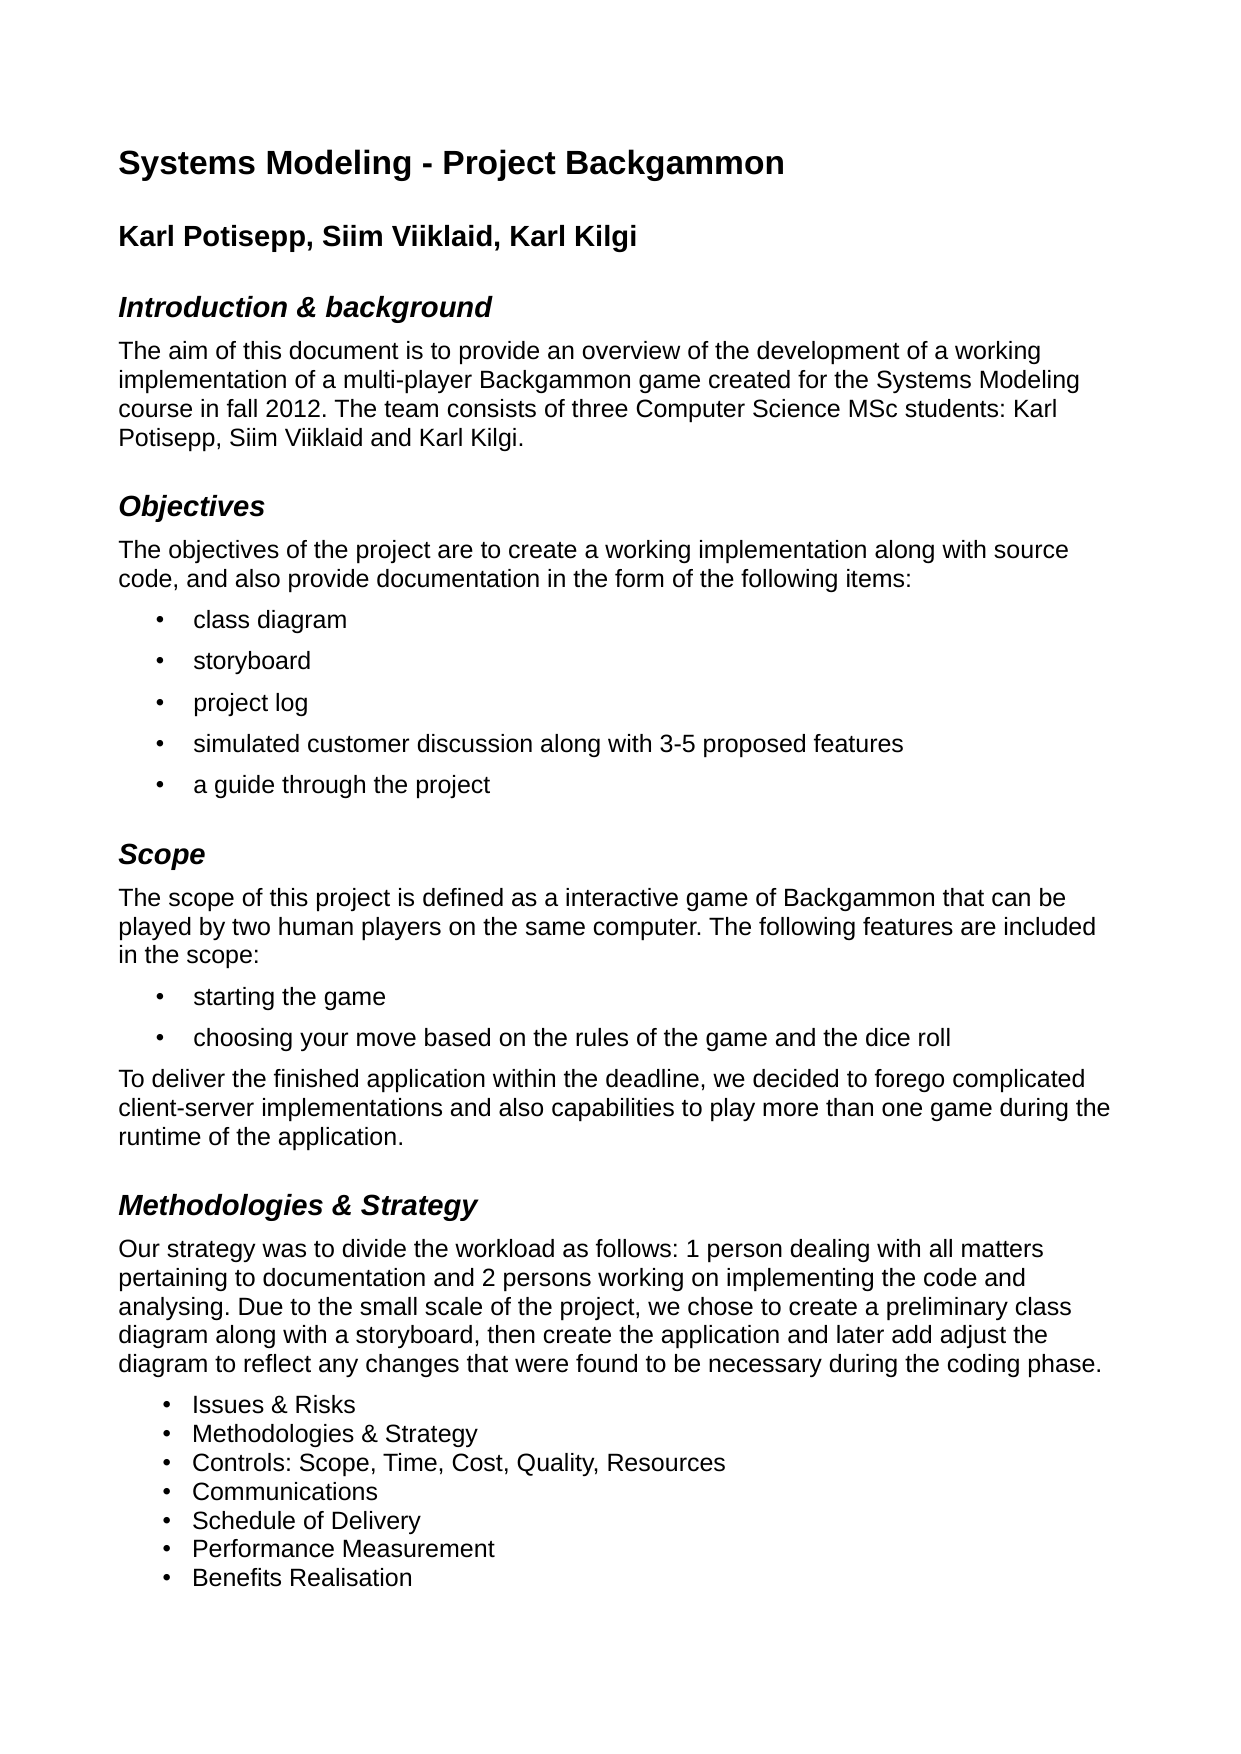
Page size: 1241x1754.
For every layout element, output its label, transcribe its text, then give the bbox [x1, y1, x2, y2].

subtitle Objectives [118, 489, 1122, 522]
text The objectives of the project are to create a working implementation along with source code, and also provide documentation in the form of the following items: [118, 535, 1122, 592]
list Schedule of Delivery [162, 1506, 1122, 1534]
subtitle Scope [118, 837, 1122, 870]
text The aim of this document is to provide an overview of the development of a working implementation of a multi-player Backgammon game created for the Systems Modeling course in fall 2012. The team consists of three Computer Science MSc students: Karl Potisepp, Siim Viiklaid and Karl Kilgi. [118, 336, 1122, 451]
text The scope of this project is defined as a interactive game of Backgammon that can be played by two human players on the same computer. The following features are included in the scope: [118, 883, 1122, 969]
list project log [156, 688, 1122, 716]
subtitle Introduction & background [118, 290, 1122, 324]
list starting the game [156, 981, 1122, 1010]
list a guide through the project [156, 770, 1122, 799]
subtitle Karl Potisepp, Siim Viiklaid, Karl Kilgi [118, 219, 1122, 253]
text Our strategy was to divide the workload as follows: 1 person dealing with all matters pertaining to documentation and 2 persons working on implementing the code and analysing. Due to the small scale of the project, we chose to create a preliminary class diagram along with a storyboard, then create the application and later add adjust the diagram to reflect any changes that were found to be necessary during the coding phase. [118, 1234, 1122, 1378]
subtitle Methodologies & Strategy [118, 1188, 1122, 1221]
list simulated customer discussion along with 3-5 proposed features [156, 729, 1122, 758]
list Methodologies & Strategy [162, 1419, 1122, 1448]
list choosing your move based on the rules of the game and the dice roll [156, 1023, 1122, 1052]
subtitle Systems Modeling - Project Backgammon [118, 143, 1122, 182]
list Communications [162, 1477, 1122, 1506]
text To deliver the finished application within the deadline, we decided to forego complicated client-server implementations and also capabilities to play more than one game during the runtime of the application. [118, 1064, 1122, 1150]
list Issues & Risks [162, 1390, 1122, 1419]
list Controls: Scope, Time, Cost, Quality, Resources [162, 1448, 1122, 1477]
list class diagram [156, 605, 1122, 634]
list storyboard [156, 646, 1122, 675]
list Benefits Realisation [162, 1563, 1122, 1592]
list Performance Measurement [162, 1534, 1122, 1563]
